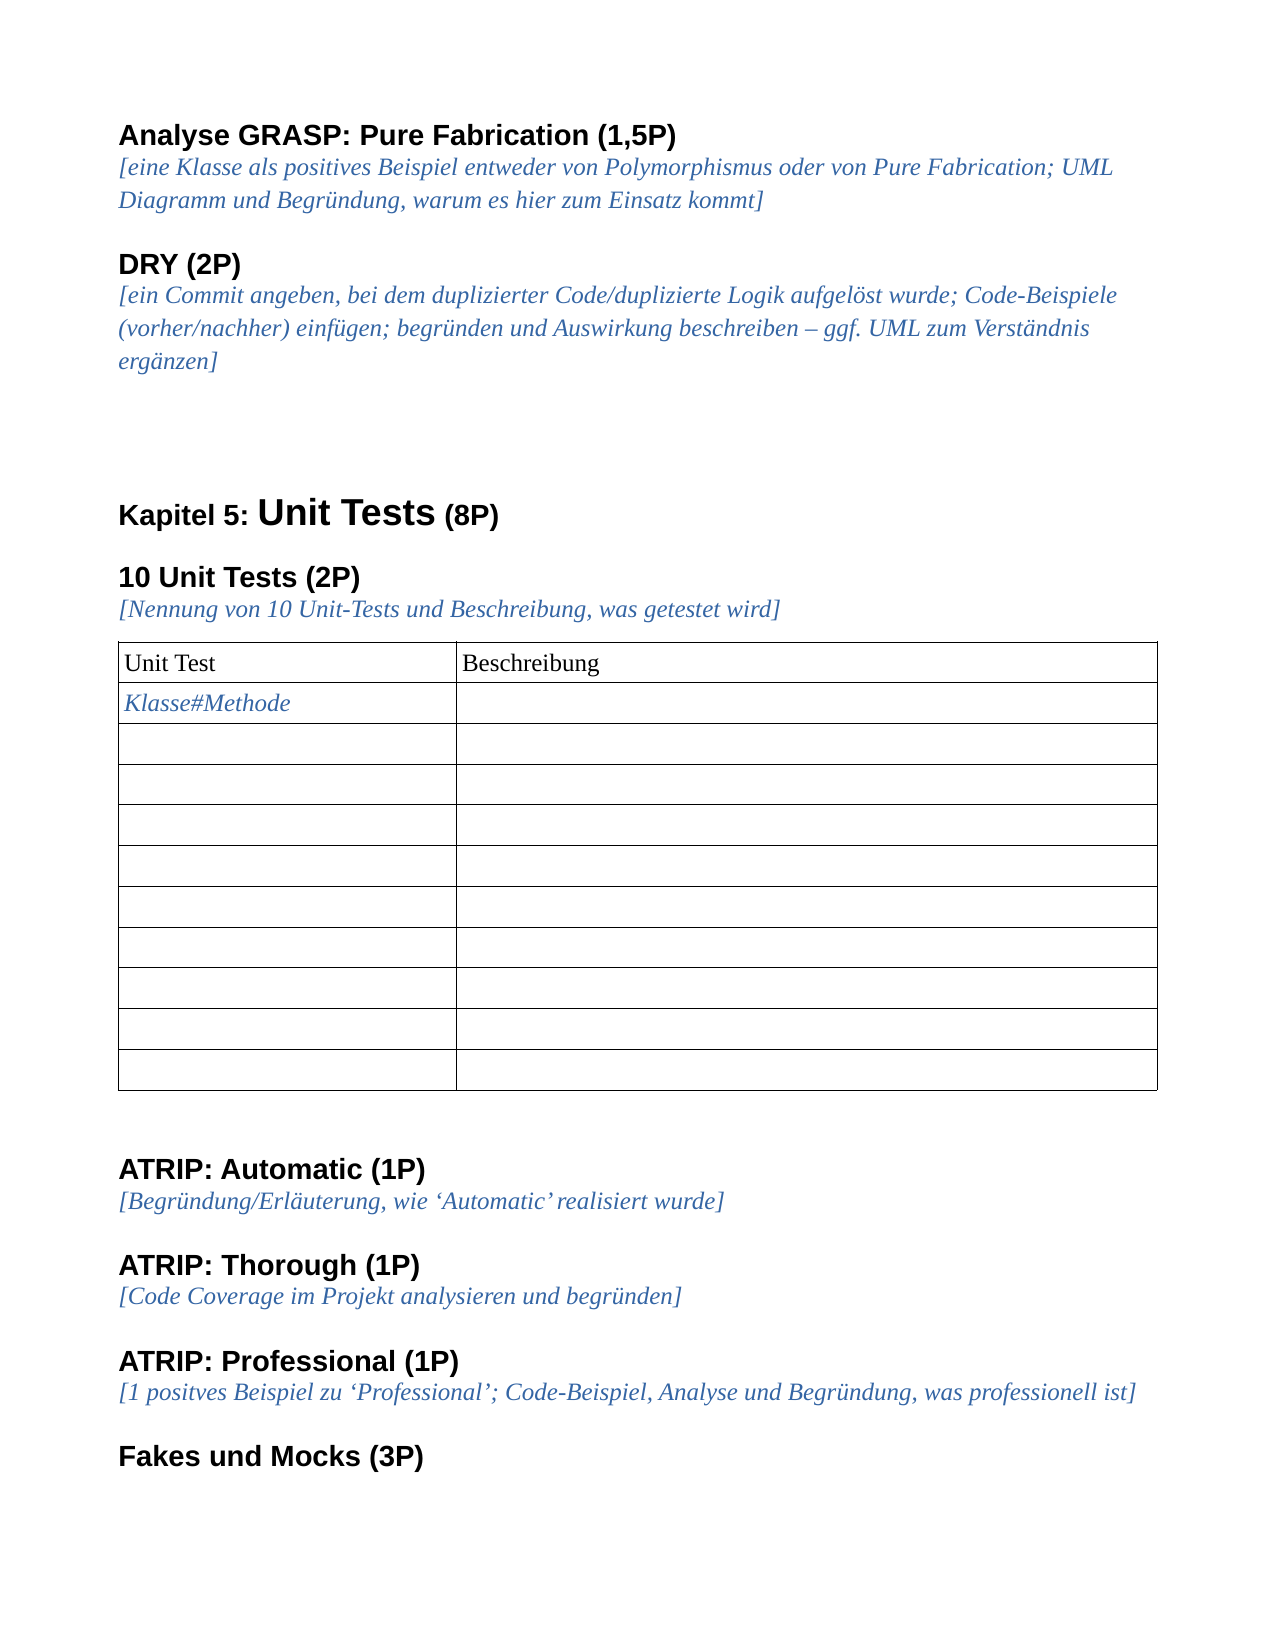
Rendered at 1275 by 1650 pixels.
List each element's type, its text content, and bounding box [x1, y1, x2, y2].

table_header Unit Test [119, 643, 456, 682]
table_header Beschreibung [457, 643, 1157, 682]
text [1 positves Beispiel zu ‘Professional’; Code-Beispiel, Analyse und Begründung, was professionell ist] [118, 1377, 1157, 1406]
text [Code Coverage im Projekt analysieren und begründen] [118, 1281, 1157, 1310]
subtitle Analyse GRASP: Pure Fabrication (1,5P) [118, 118, 1157, 152]
subtitle ATRIP: Automatic (1P) [118, 1152, 1157, 1186]
table_cell [457, 1009, 1157, 1049]
table_cell [119, 1009, 456, 1049]
table_cell [457, 1050, 1157, 1089]
subtitle ATRIP: Thorough (1P) [118, 1248, 1157, 1281]
text [ein Commit angeben, bei dem duplizierter Code/duplizierte Logik aufgelöst wurde; Code-Beispiele (vorher/nachher) einfügen; begründen und Auswirkung beschreiben – ggf. UML zum Verständnis ergänzen] [118, 280, 1157, 375]
table_cell [457, 968, 1157, 1008]
table_cell [119, 887, 456, 927]
table_cell [457, 846, 1157, 886]
subtitle Kapitel 5: Unit Tests (8P) [118, 490, 1157, 533]
table_cell [119, 765, 456, 804]
table_cell [119, 928, 456, 967]
text [Begründung/Erläuterung, wie ‘Automatic’ realisiert wurde] [118, 1186, 1157, 1214]
table_cell [457, 765, 1157, 804]
table_cell Klasse#Methode [119, 683, 456, 723]
table_cell [119, 846, 456, 886]
table_cell [119, 968, 456, 1008]
table_cell [457, 928, 1157, 967]
text [Nennung von 10 Unit-Tests und Beschreibung, was getestet wird] [118, 594, 1157, 623]
subtitle Fakes und Mocks (3P) [118, 1439, 1157, 1473]
table_cell [457, 887, 1157, 927]
table_cell [457, 683, 1157, 723]
subtitle 10 Unit Tests (2P) [118, 560, 1157, 594]
table_cell [457, 724, 1157, 764]
table_cell [119, 805, 456, 845]
table_cell [457, 805, 1157, 845]
text [eine Klasse als positives Beispiel entweder von Polymorphismus oder von Pure Fabrication; UML Diagramm und Begründung, warum es hier zum Einsatz kommt] [118, 152, 1157, 213]
table_cell [119, 724, 456, 764]
subtitle ATRIP: Professional (1P) [118, 1344, 1157, 1377]
subtitle DRY (2P) [118, 247, 1157, 280]
table_cell [119, 1050, 456, 1089]
